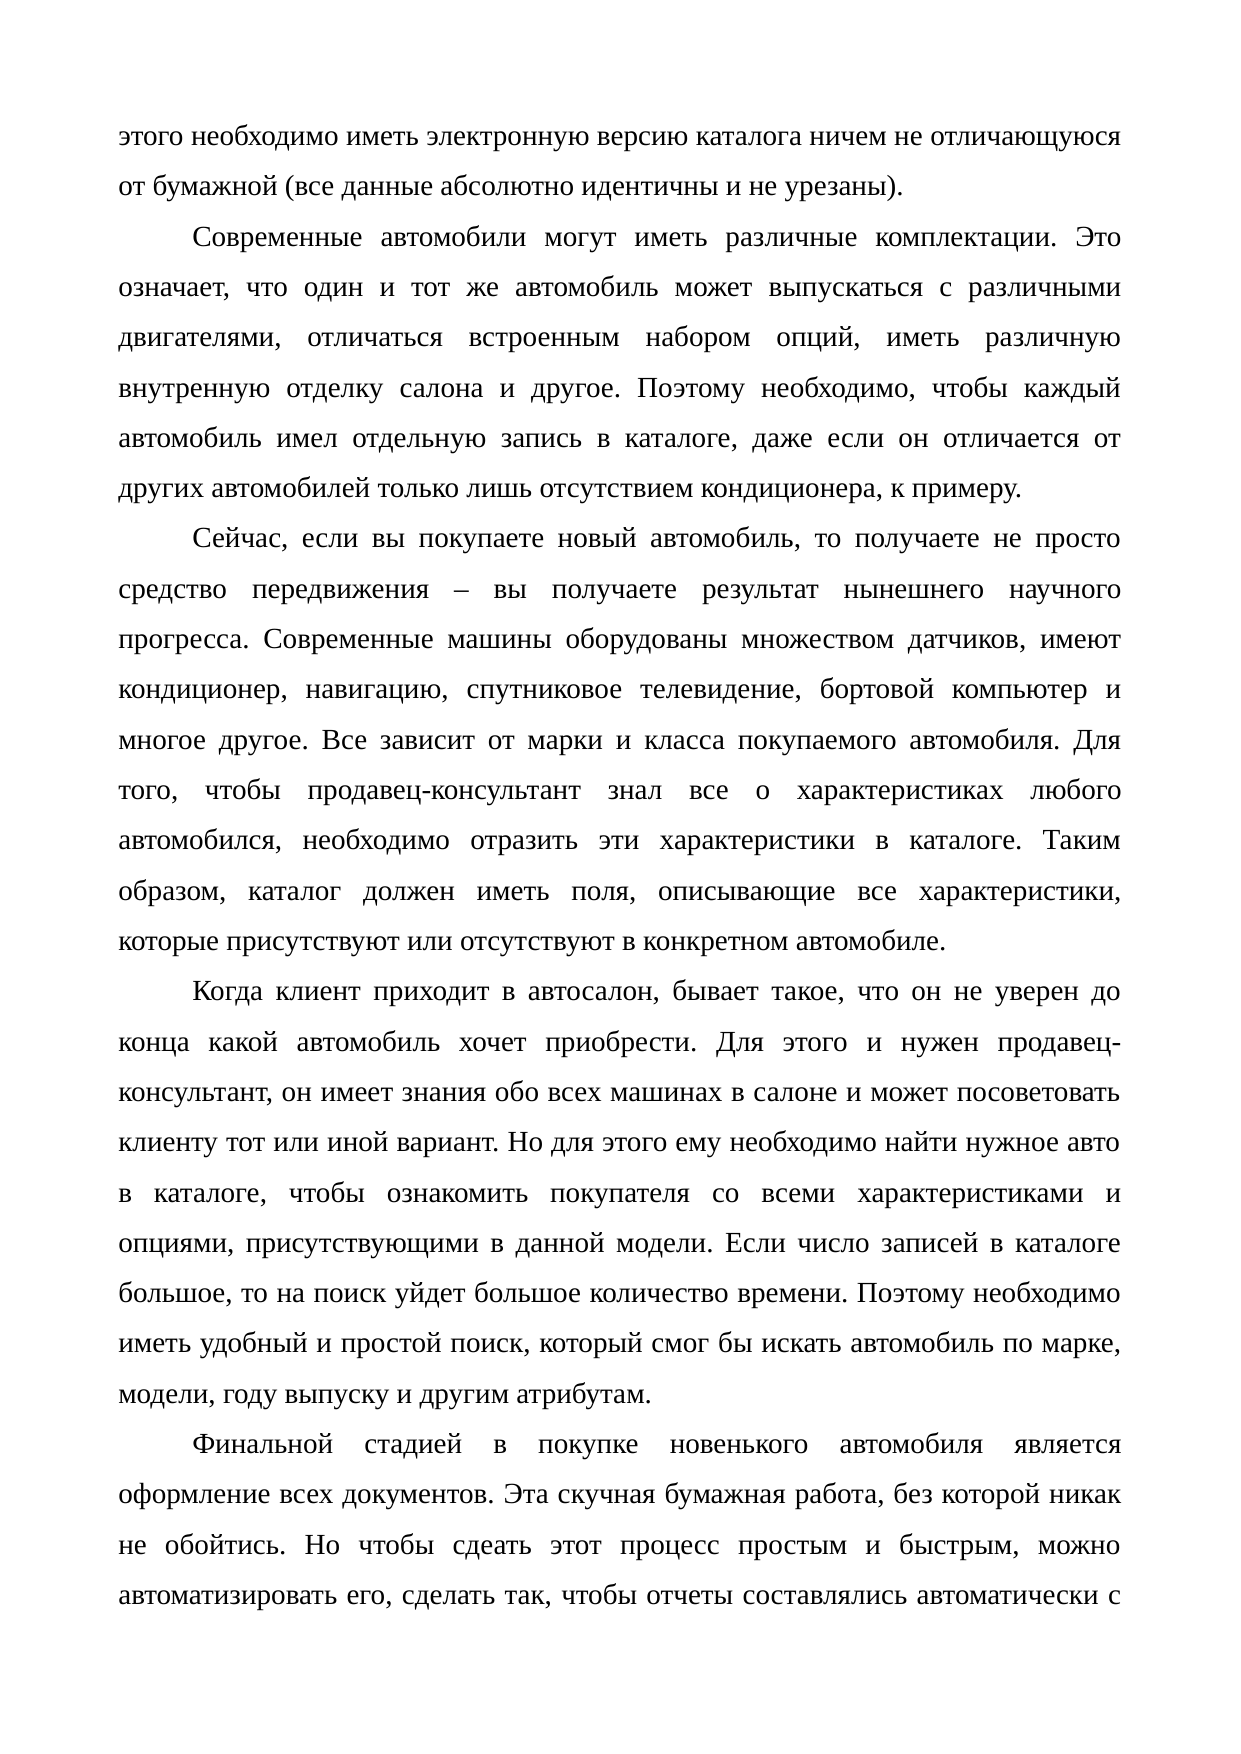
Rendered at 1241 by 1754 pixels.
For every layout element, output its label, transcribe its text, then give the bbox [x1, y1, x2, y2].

text Сейчас, если вы покупаете новый автомобиль, то получаете не просто средство передвижения – вы получаете результат нынешнего научного прогресса. Современные машины оборудованы множеством датчиков, имеют кондиционер, навигацию, спутниковое телевидение, бортовой компьютер и многое другое. Все зависит от марки и класса покупаемого автомобиля. Для того, чтобы продавец-консультант знал все о характеристиках любого автомобился, необходимо отразить эти характеристики в каталоге. Таким образом, каталог должен иметь поля, описывающие все характеристики, которые присутствуют или отсутствуют в конкретном автомобиле. [118, 521, 1122, 957]
text Современные автомобили могут иметь различные комплектации. Это означает, что один и тот же автомобиль может выпускаться с различными двигателями, отличаться встроенным набором опций, иметь различную внутренную отделку салона и другое. Поэтому необходимо, чтобы каждый автомобиль имел отдельную запись в каталоге, даже если он отличается от других автомобилей только лишь отсутствием кондиционера, к примеру. [118, 219, 1122, 504]
text этого необходимо иметь электронную версию каталога ничем не отличающуюся от бумажной (все данные абсолютно идентичны и не урезаны). [118, 118, 1122, 202]
text Финальной стадией в покупке новенького автомобиля является оформление всех документов. Эта скучная бумажная работа, без которой никак не обойтись. Но чтобы сдеать этот процесс простым и быстрым, можно автоматизировать его, сделать так, чтобы отчеты составлялись автоматически с [118, 1426, 1122, 1611]
text Когда клиент приходит в автосалон, бывает такое, что он не уверен до конца какой автомобиль хочет приобрести. Для этого и нужен продавец-консультант, он имеет знания обо всех машинах в салоне и может посоветовать клиенту тот или иной вариант. Но для этого ему необходимо найти нужное авто в каталоге, чтобы ознакомить покупателя со всеми характеристиками и опциями, присутствующими в данной модели. Если число записей в каталоге большое, то на поиск уйдет большое количество времени. Поэтому необходимо иметь удобный и простой поиск, который смог бы искать автомобиль по марке, модели, году выпуску и другим атрибутам. [118, 973, 1122, 1409]
